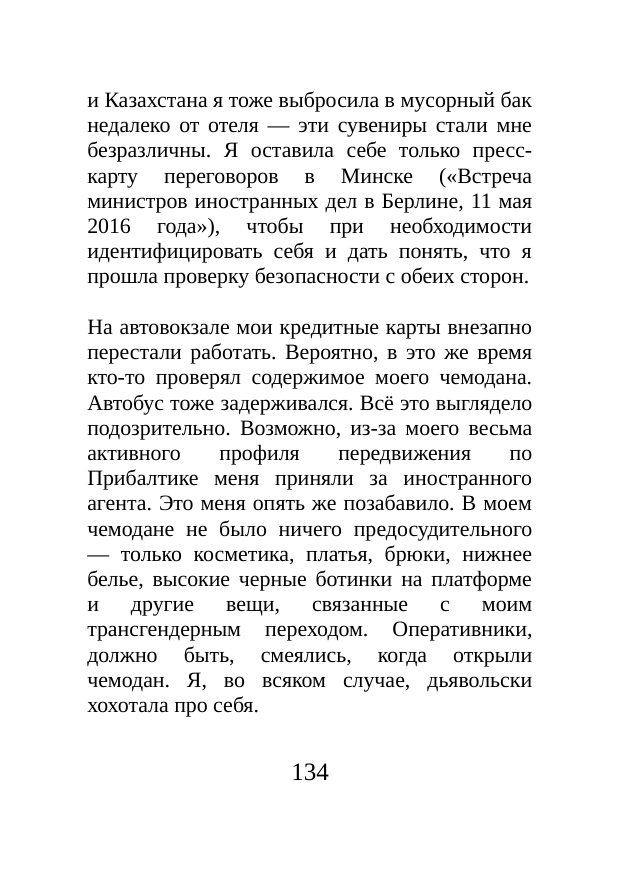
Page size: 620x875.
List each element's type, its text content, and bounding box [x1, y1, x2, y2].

text На автовокзале мои кредитные карты внезапно перестали работать. Вероятно, в это же время кто-то проверял содержимое моего чемодана. Автобус тоже задерживался. Всё это выглядело подозрительно. Возможно, из-за моего весьма активного профиля передвижения по Прибалтике меня приняли за иностранного агента. Это меня опять же позабавило. В моем чемодане не было ничего предосудительного — только косметика, платья, брюки, нижнее белье, высокие черные ботинки на платформе и другие вещи, связанные с моим трансгендерным переходом. Оперативники, должно быть, смеялись, когда открыли чемодан. Я, во всяком случае, дьявольски хохотала про себя. [87, 314, 532, 717]
text и Казахстана я тоже выбросила в мусорный бак недалеко от отеля — эти сувениры стали мне безразличны. Я оставила себе только пресс-карту переговоров в Минске («Встреча министров иностранных дел в Берлине, 11 мая 2016 года»), чтобы при необходимости идентифицировать себя и дать понять, что я прошла проверку безопасности с обеих сторон. [87, 87, 532, 289]
